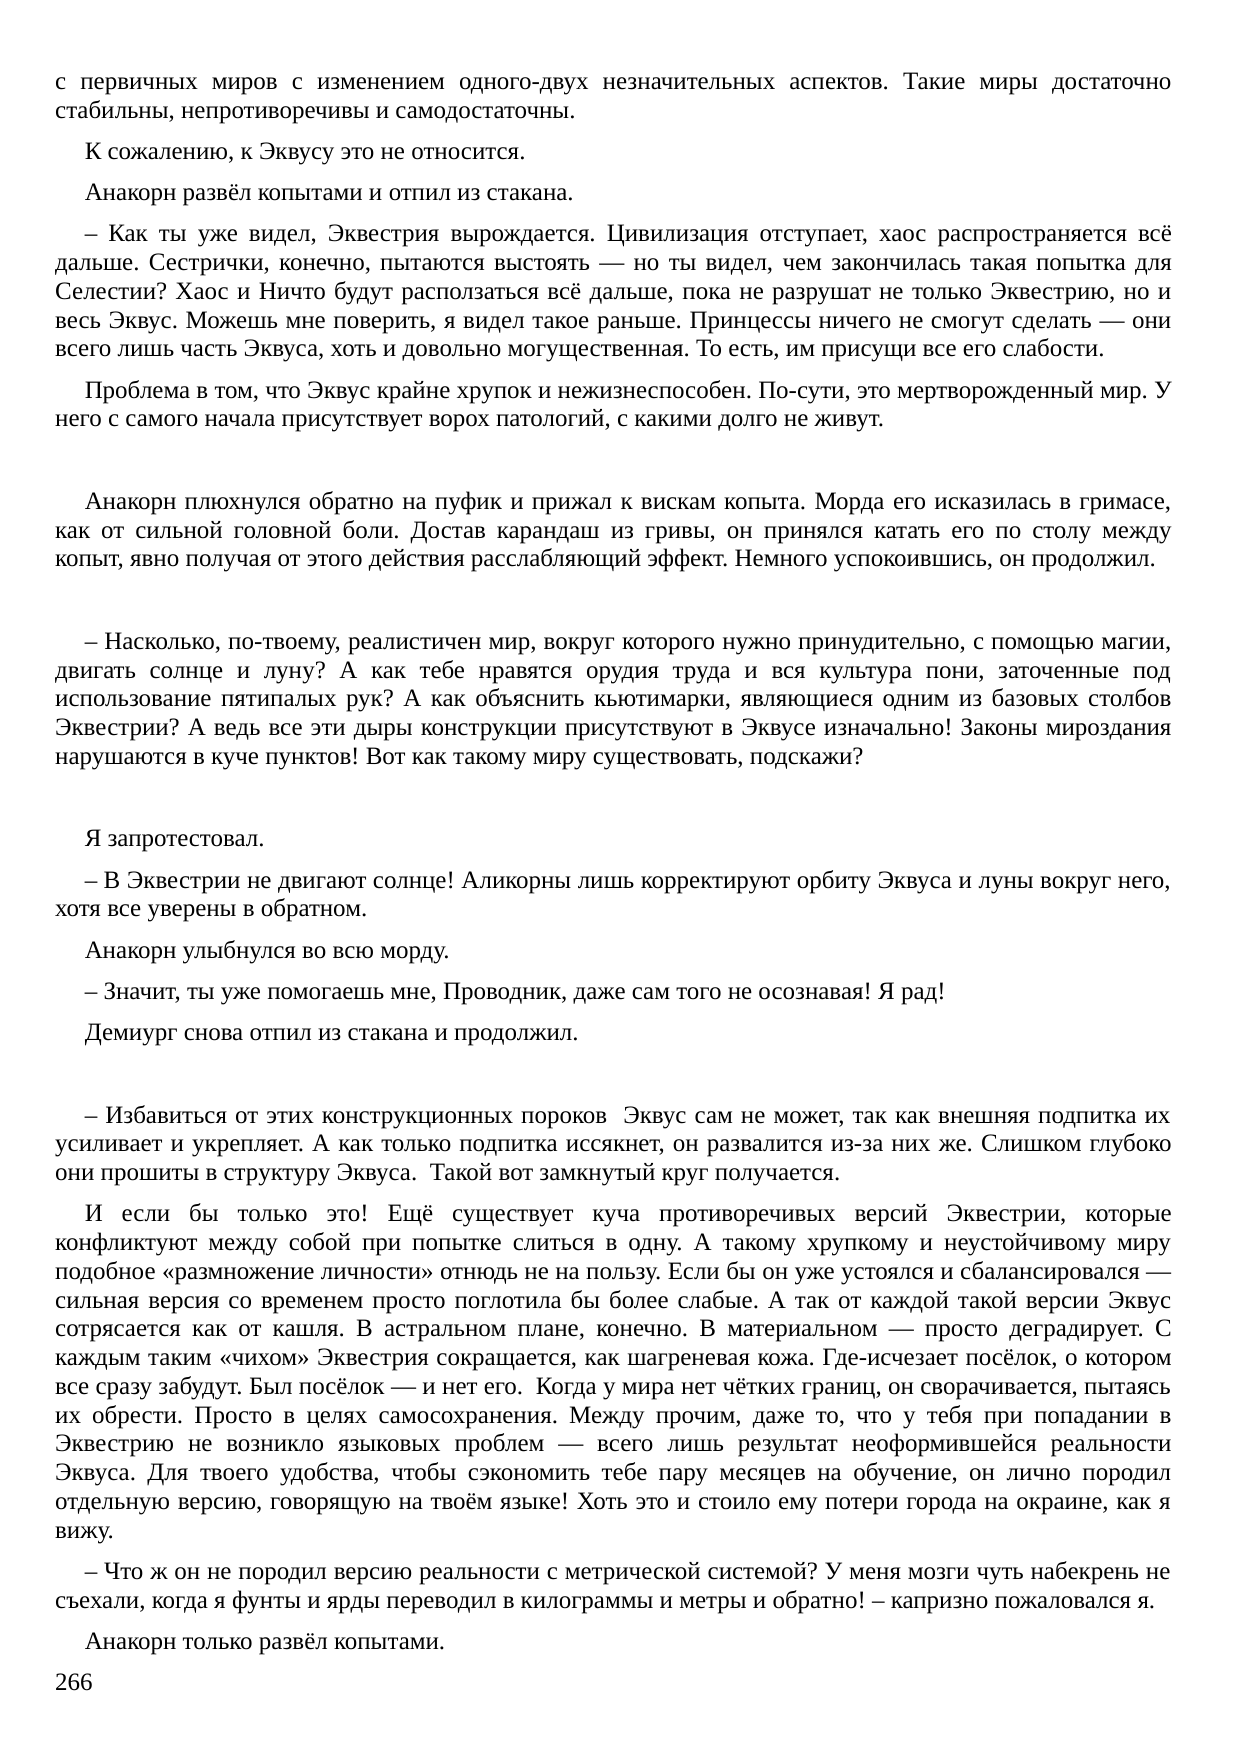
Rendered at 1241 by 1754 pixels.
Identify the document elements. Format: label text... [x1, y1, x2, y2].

text – Значит, ты уже помогаешь мне, Проводник, даже сам того не осознавая! Я рад! [55, 976, 1173, 1005]
text – Что ж он не породил версию реальности с метрической системой? У меня мозги чуть набекрень не съехали, когда я фунты и ярды переводил в килограммы и метры и обратно! – капризно пожаловался я. [55, 1556, 1173, 1613]
text К сожалению, к Эквусу это не относится. [55, 136, 1173, 165]
text Демиург снова отпил из стакана и продолжил. [55, 1017, 1173, 1046]
text Анакорн улыбнулся во всю морду. [55, 935, 1173, 963]
text И если бы только это! Ещё существует куча противоречивых версий Эквестрии, которые конфликтуют между собой при попытке слиться в одну. А такому хрупкому и неустойчивому миру подобное «размножение личности» отнюдь не на пользу. Если бы он уже устоялся и сбалансировался — сильная версия со временем просто поглотила бы более слабые. А так от каждой такой версии Эквус сотрясается как от кашля. В астральном плане, конечно. В материальном — просто деградирует. С каждым таким «чихом» Эквестрия сокращается, как шагреневая кожа. Где-исчезает посёлок, о котором все сразу забудут. Был посёлок — и нет его. Когда у мира нет чётких границ, он сворачивается, пытаясь их обрести. Просто в целях самосохранения. Между прочим, даже то, что у тебя при попадании в Эквестрию не возникло языковых проблем — всего лишь результат неоформившейся реальности Эквуса. Для твоего удобства, чтобы сэкономить тебе пару месяцев на обучение, он лично породил отдельную версию, говорящую на твоём языке! Хоть это и стоило ему потери города на окраине, как я вижу. [55, 1198, 1173, 1543]
text Анакорн развёл копытами и отпил из стакана. [55, 177, 1173, 206]
text с первичных миров с изменением одного-двух незначительных аспектов. Такие миры достаточно стабильны, непротиворечивы и самодостаточны. [55, 66, 1173, 123]
text Проблема в том, что Эквус крайне хрупок и нежизнеспособен. По-сути, это мертворожденный мир. У него с самого начала присутствует ворох патологий, с какими долго не живут. [55, 375, 1173, 432]
text – Избавиться от этих конструкционных пороков Эквус сам не может, так как внешняя подпитка их усиливает и укрепляет. А как только подпитка иссякнет, он развалится из-за них же. Слишком глубоко они прошиты в структуру Эквуса. Такой вот замкнутый круг получается. [55, 1100, 1173, 1186]
text – В Эквестрии не двигают солнце! Аликорны лишь корректируют орбиту Эквуса и луны вокруг него, хотя все уверены в обратном. [55, 865, 1173, 922]
text Я запротестовал. [55, 823, 1173, 852]
text Анакорн плюхнулся обратно на пуфик и прижал к вискам копыта. Морда его исказилась в гримасе, как от сильной головной боли. Достав карандаш из гривы, он принялся катать его по столу между копыт, явно получая от этого действия расслабляющий эффект. Немного успокоившись, он продолжил. [55, 486, 1173, 572]
text Анакорн только развёл копытами. [55, 1626, 1173, 1655]
text – Насколько, по-твоему, реалистичен мир, вокруг которого нужно принудительно, с помощью магии, двигать солнце и луну? А как тебе нравятся орудия труда и вся культура пони, заточенные под использование пятипалых рук? А как объяснить кьютимарки, являющиеся одним из базовых столбов Эквестрии? А ведь все эти дыры конструкции присутствуют в Эквусе изначально! Законы мироздания нарушаются в куче пунктов! Вот как такому миру существовать, подскажи? [55, 626, 1173, 770]
text – Как ты уже видел, Эквестрия вырождается. Цивилизация отступает, хаос распространяется всё дальше. Сестрички, конечно, пытаются выстоять — но ты видел, чем закончилась такая попытка для Селестии? Хаос и Ничто будут расползаться всё дальше, пока не разрушат не только Эквестрию, но и весь Эквус. Можешь мне поверить, я видел такое раньше. Принцессы ничего не смогут сделать — они всего лишь часть Эквуса, хоть и довольно могущественная. То есть, им присущи все его слабости. [55, 218, 1173, 362]
